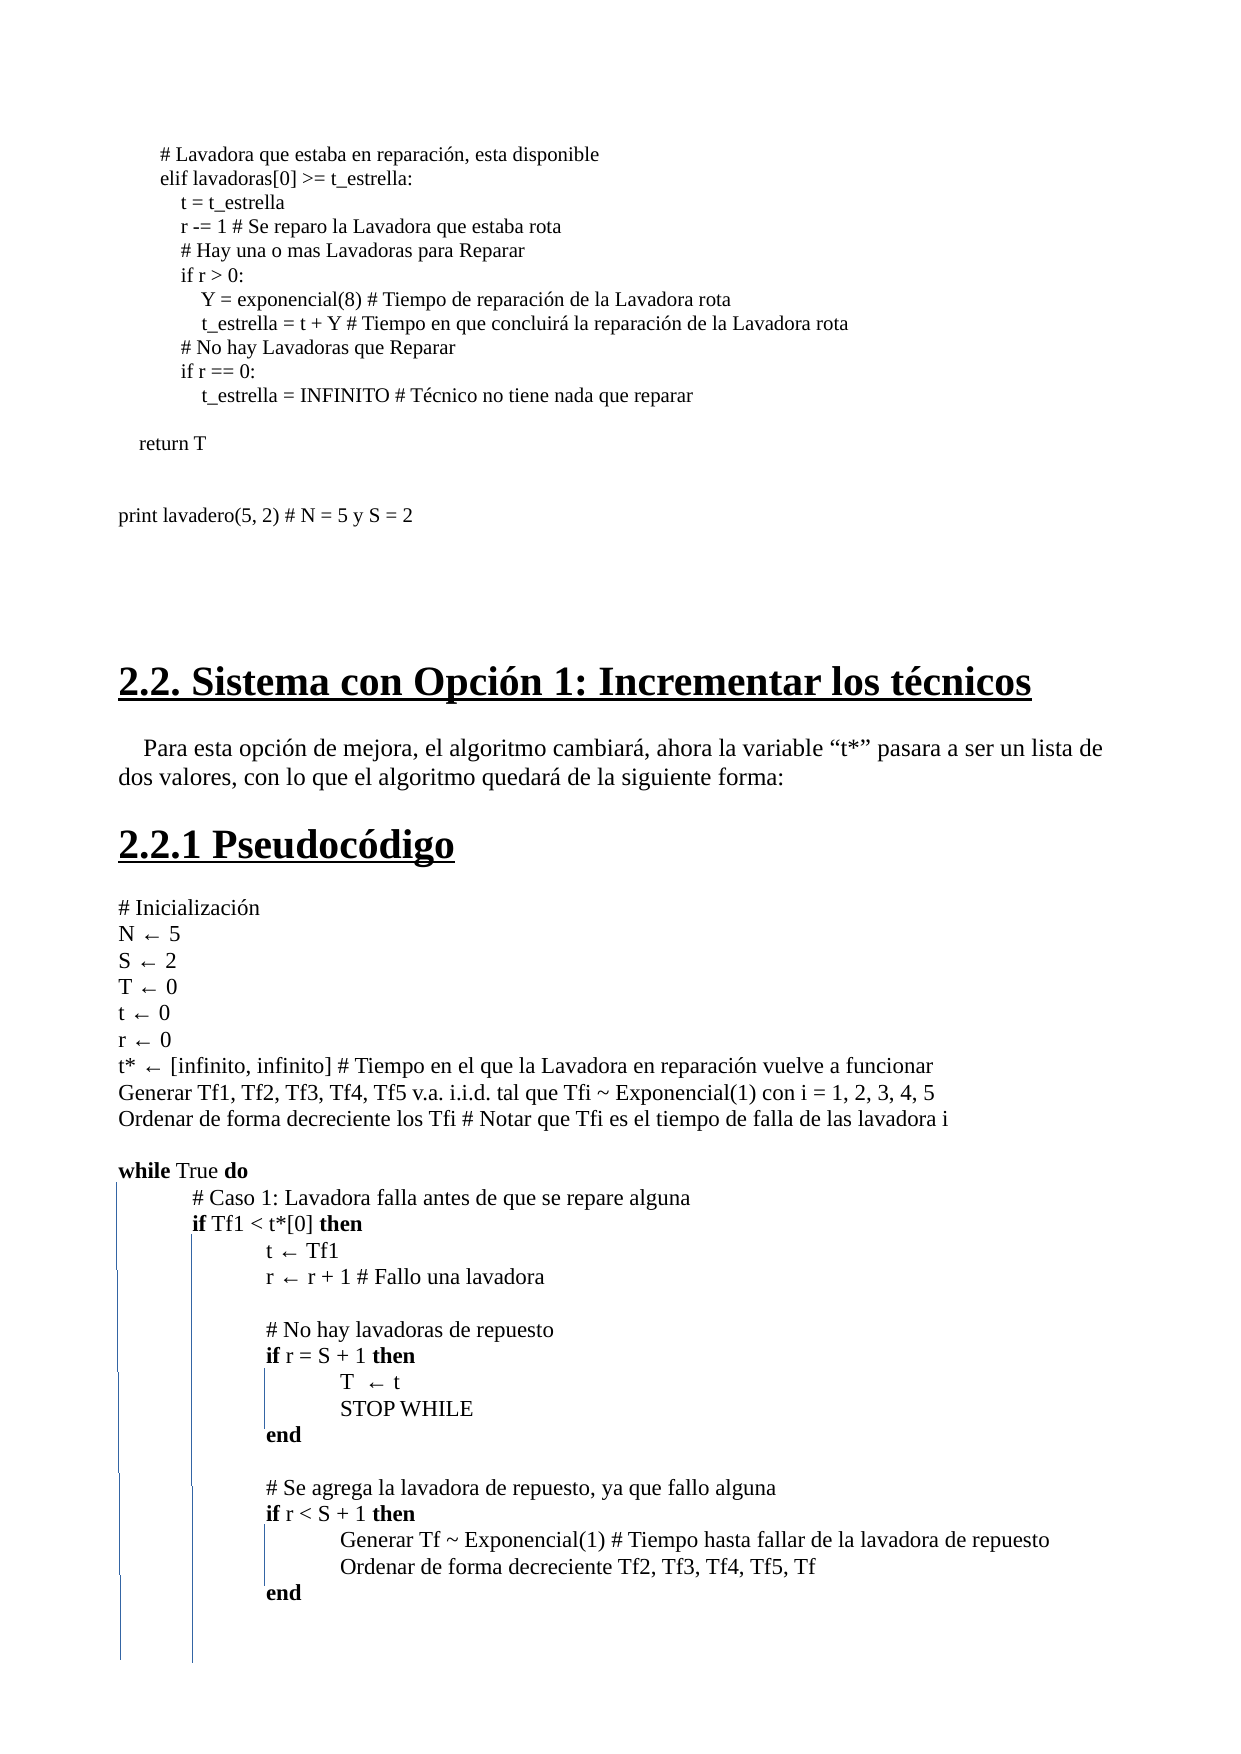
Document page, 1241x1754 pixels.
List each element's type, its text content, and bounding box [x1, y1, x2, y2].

text [118, 1368, 191, 1395]
text t = t_estrella [118, 190, 1122, 214]
text 2.2.1 Pseudocódigo [118, 820, 1122, 868]
text # Hay una o mas Lavadoras para Reparar [118, 238, 1122, 262]
text # Lavadora que estaba en reparación, esta disponible [118, 142, 1122, 166]
text print lavadero(5, 2) # N = 5 y S = 2 [118, 503, 1122, 527]
text Para esta opción de mejora, el algoritmo cambiará, ahora la variable “t*” pasara a ser un lista de dos valores, con lo que el algoritmo quedará de la siguiente forma: [118, 733, 1122, 791]
text Ordenar de forma decreciente los Tfi # Notar que Tfi es el tiempo de falla de las lavadora i [118, 1105, 1122, 1131]
text S ← 2 [118, 947, 1122, 973]
text Y = exponencial(8) # Tiempo de reparación de la Lavadora rota [118, 287, 1122, 311]
text [118, 1316, 191, 1342]
text # No hay Lavadoras que Reparar [118, 335, 1122, 359]
text # No hay lavadoras de repuesto [192, 1316, 1122, 1342]
text r -= 1 # Se reparo la Lavadora que estaba rota [118, 214, 1122, 238]
text Ordenar de forma decreciente Tf2, Tf3, Tf4, Tf5, Tf [265, 1553, 1122, 1579]
text # Inicialización [118, 894, 1122, 920]
text return T [118, 431, 1122, 455]
text end [193, 1579, 1122, 1606]
text [192, 1368, 264, 1395]
text if r > 0: [118, 262, 1122, 287]
text # Se agrega la lavadora de repuesto, ya que fallo alguna [120, 1474, 1122, 1500]
text 2.2. Sistema con Opción 1: Incrementar los técnicos [118, 657, 1122, 705]
text if r < S + 1 then [193, 1500, 1122, 1527]
text [192, 1395, 264, 1421]
text STOP WHILE [265, 1395, 1122, 1421]
text end [192, 1421, 1122, 1447]
text [121, 1579, 192, 1606]
text while True do [118, 1158, 1122, 1184]
text t ← Tf1 [192, 1237, 1122, 1263]
text [193, 1553, 264, 1579]
text [119, 1395, 191, 1421]
text [118, 1263, 191, 1289]
text t_estrella = INFINITO # Técnico no tiene nada que reparar [118, 383, 1122, 407]
text [120, 1500, 192, 1527]
text if Tf1 < t*[0] then [118, 1210, 1122, 1237]
text r ← 0 [118, 1026, 1122, 1052]
text [193, 1527, 264, 1553]
text # Caso 1: Lavadora falla antes de que se repare alguna [118, 1184, 1122, 1210]
text [119, 1421, 191, 1447]
text [120, 1527, 192, 1553]
text T ← t [265, 1368, 1122, 1395]
text [118, 1342, 191, 1368]
text t_estrella = t + Y # Tiempo en que concluirá la reparación de la Lavadora rota [118, 311, 1122, 335]
text T ← 0 [118, 973, 1122, 999]
text elif lavadoras[0] >= t_estrella: [118, 166, 1122, 190]
text t ← 0 [118, 999, 1122, 1026]
text Generar Tf1, Tf2, Tf3, Tf4, Tf5 v.a. i.i.d. tal que Tfi ~ Exponencial(1) con i = 1, 2, 3, 4, 5 [118, 1078, 1122, 1105]
text [118, 1237, 191, 1263]
text if r = S + 1 then [192, 1342, 1122, 1368]
text t* ← [infinito, infinito] # Tiempo en el que la Lavadora en reparación vuelve a funcionar [118, 1052, 1122, 1078]
text Generar Tf ~ Exponencial(1) # Tiempo hasta fallar de la lavadora de repuesto [265, 1527, 1122, 1553]
text if r == 0: [118, 359, 1122, 383]
text [118, 1553, 192, 1579]
text N ← 5 [118, 920, 1122, 947]
text r ← r + 1 # Fallo una lavadora [192, 1263, 1122, 1289]
